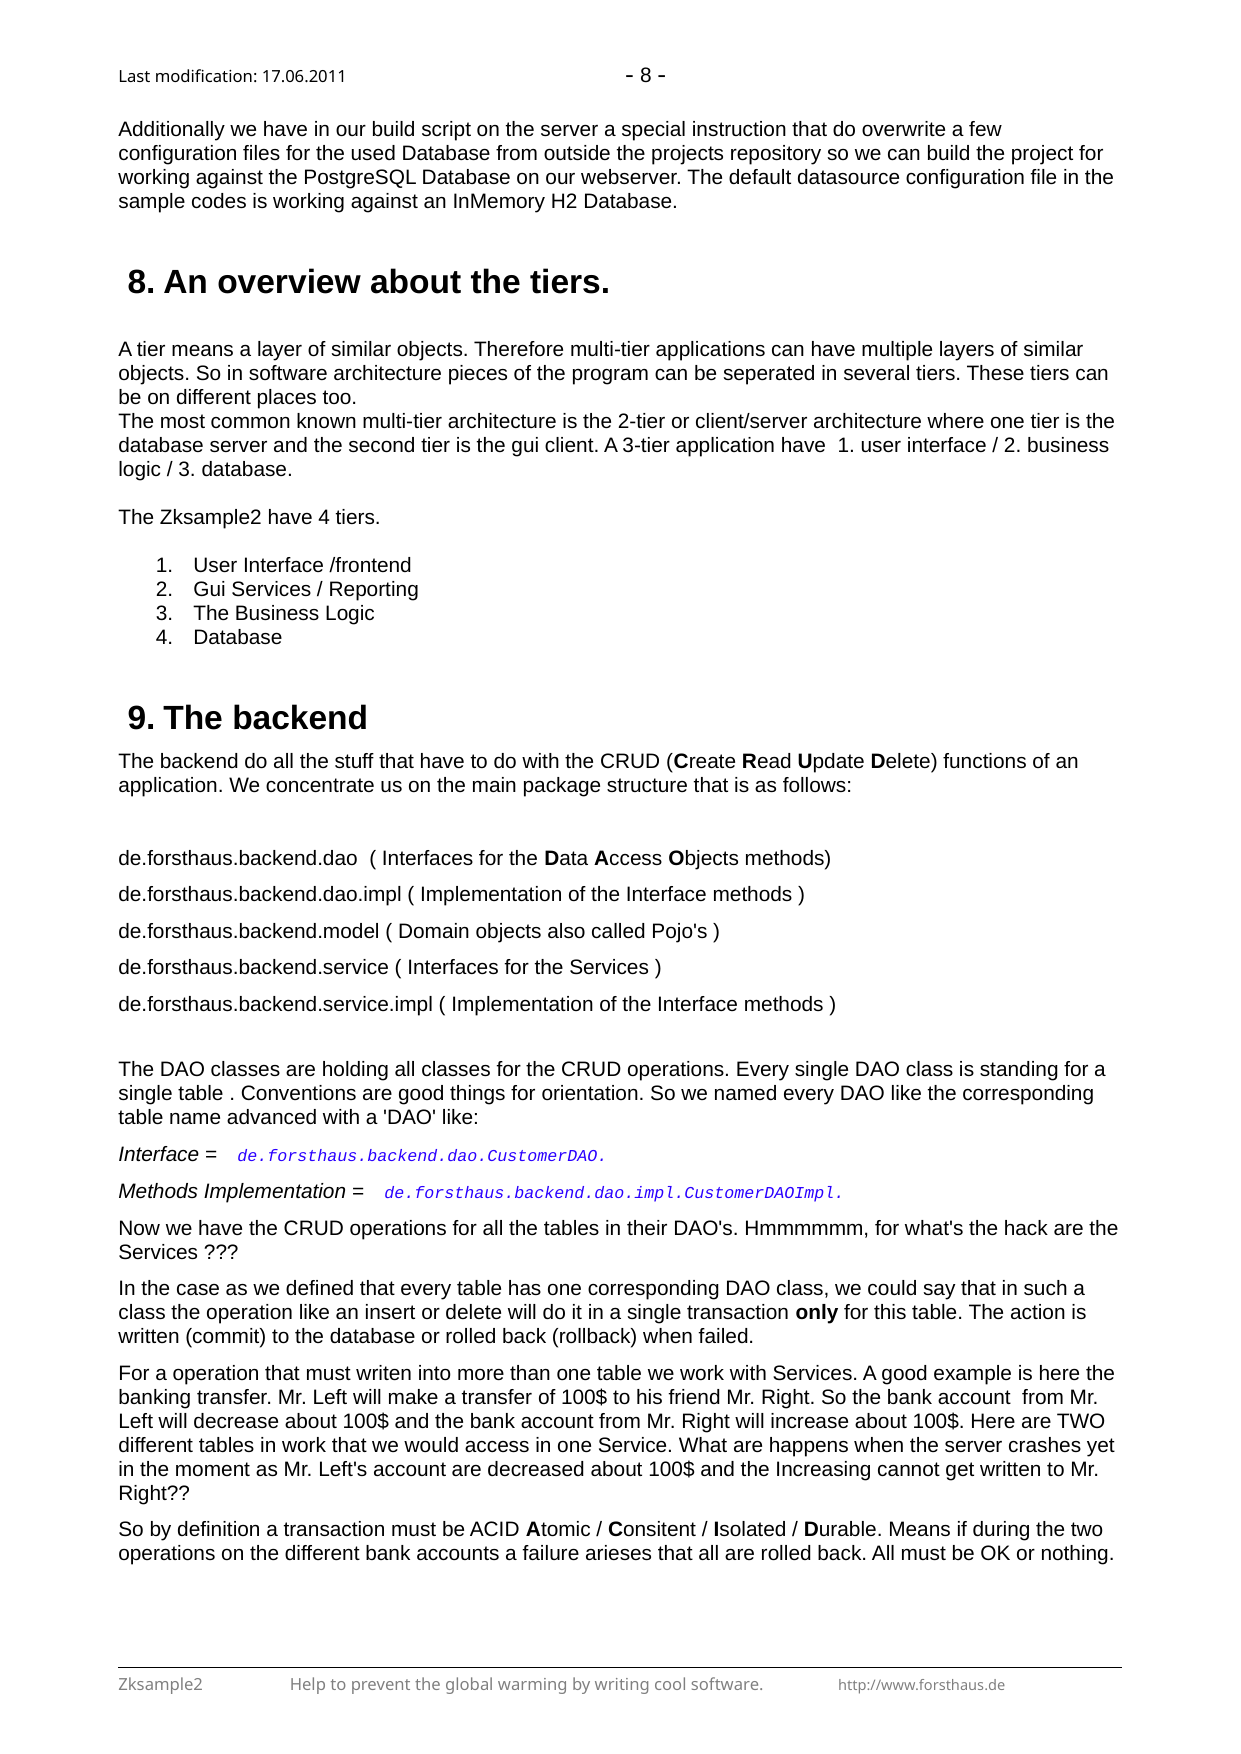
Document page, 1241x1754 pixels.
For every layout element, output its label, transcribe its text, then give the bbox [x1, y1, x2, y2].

text The DAO classes are holding all classes for the CRUD operations. Every single DAO class is standing for a single table . Conventions are good things for orientation. So we named every DAO like the corresponding table name advanced with a 'DAO' like: [118, 1057, 1122, 1129]
text The most common known multi-tier architecture is the 2-tier or client/server architecture where one tier is the database server and the second tier is the gui client. A 3-tier application have 1. user interface / 2. business logic / 3. database. [118, 409, 1122, 481]
subtitle The backend [118, 698, 1122, 736]
list The Business Logic [156, 601, 1122, 625]
text Interface = de.forsthaus.backend.dao.CustomerDAO. [118, 1142, 1122, 1166]
list User Interface /frontend [156, 553, 1122, 577]
list Database [156, 625, 1122, 649]
subtitle An overview about the tiers. [118, 262, 1122, 301]
text A tier means a layer of similar objects. Therefore multi-tier applications can have multiple layers of similar objects. So in software architecture pieces of the program can be seperated in several tiers. These tiers can be on different places too. [118, 337, 1122, 409]
text Now we have the CRUD operations for all the tables in their DAO's. Hmmmmmm, for what's the hack are the Services ??? [118, 1216, 1122, 1264]
text The backend do all the stuff that have to do with the CRUD (Create Read Update Delete) functions of an application. We concentrate us on the main package structure that is as follows: [118, 749, 1122, 797]
text de.forsthaus.backend.service.impl ( Implementation of the Interface methods ) [118, 991, 1122, 1015]
list Gui Services / Reporting [156, 577, 1122, 601]
text The Zksample2 have 4 tiers. [118, 505, 1122, 529]
text Methods Implementation = de.forsthaus.backend.dao.impl.CustomerDAOImpl. [118, 1179, 1122, 1203]
text de.forsthaus.backend.dao.impl ( Implementation of the Interface methods ) [118, 882, 1122, 906]
text Additionally we have in our build script on the server a special instruction that do overwrite a few configuration files for the used Database from outside the projects repository so we can build the project for working against the PostgreSQL Database on our webserver. The default datasource configuration file in the sample codes is working against an InMemory H2 Database. [118, 117, 1122, 213]
text So by definition a transaction must be ACID Atomic / Consitent / Isolated / Durable. Means if during the two operations on the different bank accounts a failure arieses that all are rolled back. All must be OK or nothing. [118, 1517, 1122, 1565]
text de.forsthaus.backend.service ( Interfaces for the Services ) [118, 955, 1122, 979]
text For a operation that must writen into more than one table we work with Services. A good example is here the banking transfer. Mr. Left will make a transfer of 100$ to his friend Mr. Right. So the bank account from Mr. Left will decrease about 100$ and the bank account from Mr. Right will increase about 100$. Here are TWO different tables in work that we would access in one Service. What are happens when the server crashes yet in the moment as Mr. Left's account are decreased about 100$ and the Increasing cannot get written to Mr. Right?? [118, 1361, 1122, 1504]
text de.forsthaus.backend.model ( Domain objects also called Pojo's ) [118, 918, 1122, 942]
text In the case as we defined that every table has one corresponding DAO class, we could say that in such a class the operation like an insert or delete will do it in a single transaction only for this table. The action is written (commit) to the database or rolled back (rollback) when failed. [118, 1276, 1122, 1348]
text de.forsthaus.backend.dao ( Interfaces for the Data Access Objects methods) [118, 846, 1122, 869]
